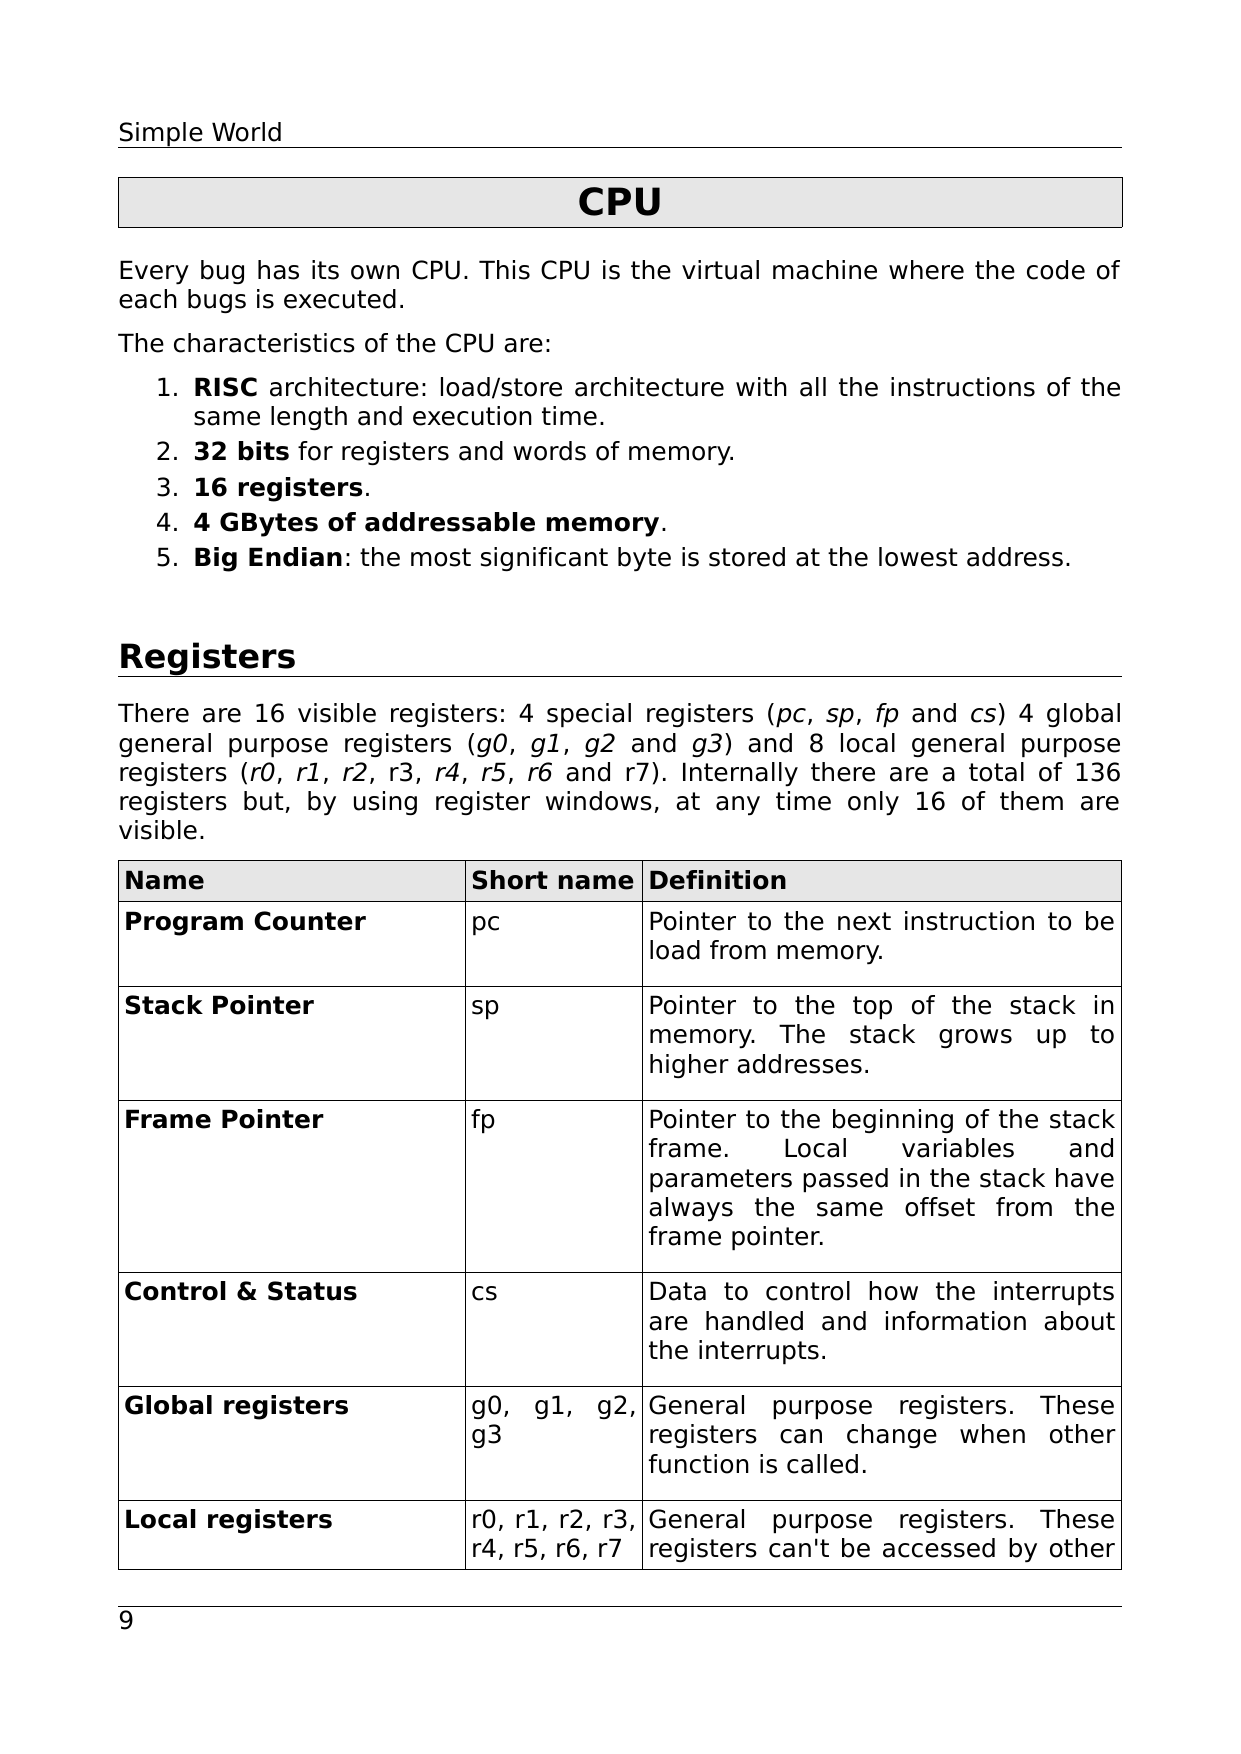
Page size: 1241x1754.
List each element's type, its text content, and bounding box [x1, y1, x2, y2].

list 4 GBytes of addressable memory. [156, 508, 1122, 537]
list RISC architecture: load/store architecture with all the instructions of the same length and execution time. [156, 373, 1122, 432]
list 16 registers. [156, 473, 1122, 502]
table_cell sp [466, 987, 642, 1099]
table_cell pc [466, 902, 642, 986]
table_cell Data to control how the interrupts are handled and information about the interrupts. [643, 1273, 1121, 1386]
table_cell Frame Pointer [119, 1101, 465, 1272]
table_header Definition [643, 861, 1121, 901]
list Big Endian: the most significant byte is stored at the lowest address. [156, 543, 1122, 572]
table_cell Program Counter [119, 902, 465, 986]
table_cell r0, r1, r2, r3, r4, r5, r6, r7 [466, 1501, 642, 1569]
table_cell Stack Pointer [119, 987, 465, 1099]
table_cell Pointer to the top of the stack in memory. The stack grows up to higher addresses. [643, 987, 1121, 1099]
title CPU [119, 178, 1122, 227]
table_header Short name [466, 861, 642, 901]
text The characteristics of the CPU are: [118, 329, 1122, 358]
table_cell Local registers [119, 1501, 465, 1569]
table_cell General purpose registers. These registers can change when other function is called. [643, 1387, 1121, 1499]
text Every bug has its own CPU. This CPU is the virtual machine where the code of each bugs is executed. [118, 256, 1122, 314]
table_cell Pointer to the next instruction to be load from memory. [643, 902, 1121, 986]
list 32 bits for registers and words of memory. [156, 438, 1122, 467]
table_cell cs [466, 1273, 642, 1386]
table_cell g0, g1, g2, g3 [466, 1387, 642, 1499]
table_cell Control & Status [119, 1273, 465, 1386]
table_cell fp [466, 1101, 642, 1272]
table_cell Pointer to the beginning of the stack frame. Local variables and parameters passed in the stack have always the same offset from the frame pointer. [643, 1101, 1121, 1272]
table_cell Global registers [119, 1387, 465, 1499]
table_cell General purpose registers. These registers can't be accessed by other [643, 1501, 1121, 1569]
title Registers [118, 637, 1122, 676]
table_header Name [119, 861, 465, 901]
text There are 16 visible registers: 4 special registers (pc, sp, fp and cs) 4 global general purpose registers (g0, g1, g2 and g3) and 8 local general purpose registers (r0, r1, r2, r3, r4, r5, r6 and r7). Internally there are a total of 136 registers but, by using register windows, at any time only 16 of them are visible. [118, 700, 1122, 846]
